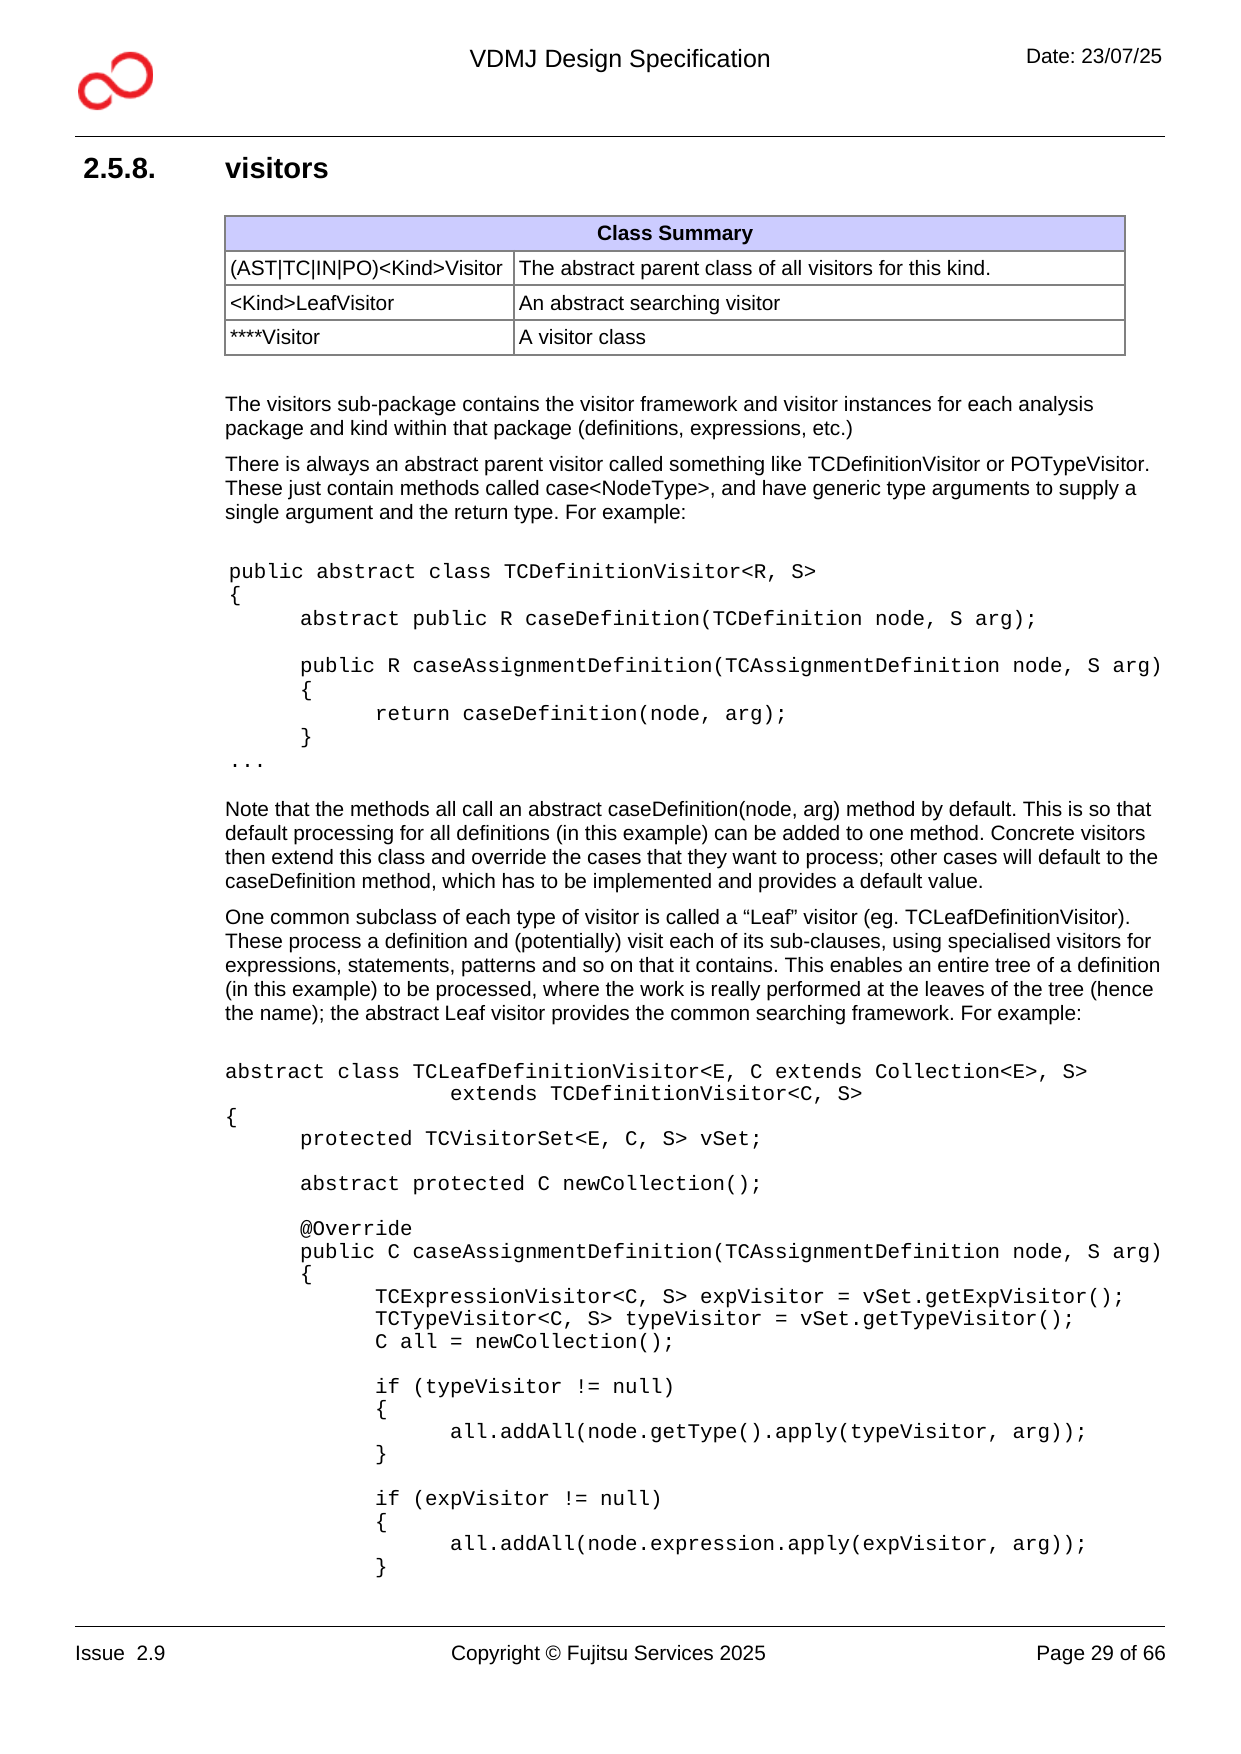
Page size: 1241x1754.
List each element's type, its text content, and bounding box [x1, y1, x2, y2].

text public R caseAssignmentDefinition(TCAssignmentDefinition node, S arg) [228, 655, 1165, 679]
text public abstract class TCDefinitionVisitor<R, S> [228, 561, 1165, 584]
text public C caseAssignmentDefinition(TCAssignmentDefinition node, S arg) [225, 1240, 1165, 1263]
table_header Class Summary [226, 217, 1124, 250]
text return caseDefinition(node, arg); [228, 703, 1165, 726]
text { [228, 584, 1165, 608]
text { [225, 1510, 1165, 1533]
text There is always an abstract parent visitor called something like TCDefinitionVisitor or POTypeVisitor. These just contain methods called case<NodeType>, and have generic type arguments to supply a single argument and the return type. For example: [225, 453, 1165, 524]
text TCTypeVisitor<C, S> typeVisitor = vSet.getTypeVisitor(); [225, 1308, 1165, 1330]
text { [228, 679, 1165, 703]
text } [225, 1443, 1165, 1465]
text if (typeVisitor != null) [225, 1375, 1165, 1398]
text { [225, 1105, 1165, 1128]
text Note that the methods all call an abstract caseDefinition(node, arg) method by default. This is so that default processing for all definitions (in this example) can be added to one method. Concrete visitors then extend this class and override the cases that they want to process; other cases will default to the caseDefinition method, which has to be implemented and provides a default value. [225, 797, 1165, 893]
text { [225, 1398, 1165, 1420]
table_cell A visitor class [515, 321, 1124, 354]
table_cell (AST|TC|IN|PO)<Kind>Visitor [226, 252, 513, 284]
text extends TCDefinitionVisitor<C, S> [225, 1083, 1165, 1105]
text ... [228, 750, 1165, 773]
text protected TCVisitorSet<E, C, S> vSet; [225, 1128, 1165, 1150]
text all.addAll(node.expression.apply(expVisitor, arg)); [225, 1533, 1165, 1555]
text } [228, 726, 1165, 750]
text abstract protected C newCollection(); [225, 1173, 1165, 1195]
text { [225, 1263, 1165, 1285]
text abstract class TCLeafDefinitionVisitor<E, C extends Collection<E>, S> [225, 1060, 1165, 1083]
table_cell ****Visitor [226, 321, 513, 354]
table_cell An abstract searching visitor [515, 286, 1124, 319]
text One common subclass of each type of visitor is called a “Leaf” visitor (eg. TCLeafDefinitionVisitor). These process a definition and (potentially) visit each of its sub-clauses, using specialised visitors for expressions, statements, patterns and so on that it contains. This enables an entire tree of a definition (in this example) to be processed, where the work is really performed at the leaves of the tree (hence the name); the abstract Leaf visitor provides the common searching framework. For example: [225, 906, 1165, 1025]
table_cell The abstract parent class of all visitors for this kind. [515, 252, 1124, 284]
text @Override [225, 1218, 1165, 1240]
text abstract public R caseDefinition(TCDefinition node, S arg); [228, 608, 1165, 632]
text The visitors sub-package contains the visitor framework and visitor instances for each analysis package and kind within that package (definitions, expressions, etc.) [225, 392, 1165, 440]
text if (expVisitor != null) [225, 1488, 1165, 1510]
table_cell <Kind>LeafVisitor [226, 286, 513, 319]
text TCExpressionVisitor<C, S> expVisitor = vSet.getExpVisitor(); [225, 1285, 1165, 1308]
text } [225, 1555, 1165, 1578]
text C all = newCollection(); [225, 1330, 1165, 1353]
subtitle visitors [75, 152, 1165, 185]
text all.addAll(node.getType().apply(typeVisitor, arg)); [225, 1420, 1165, 1443]
picture [78, 44, 153, 120]
